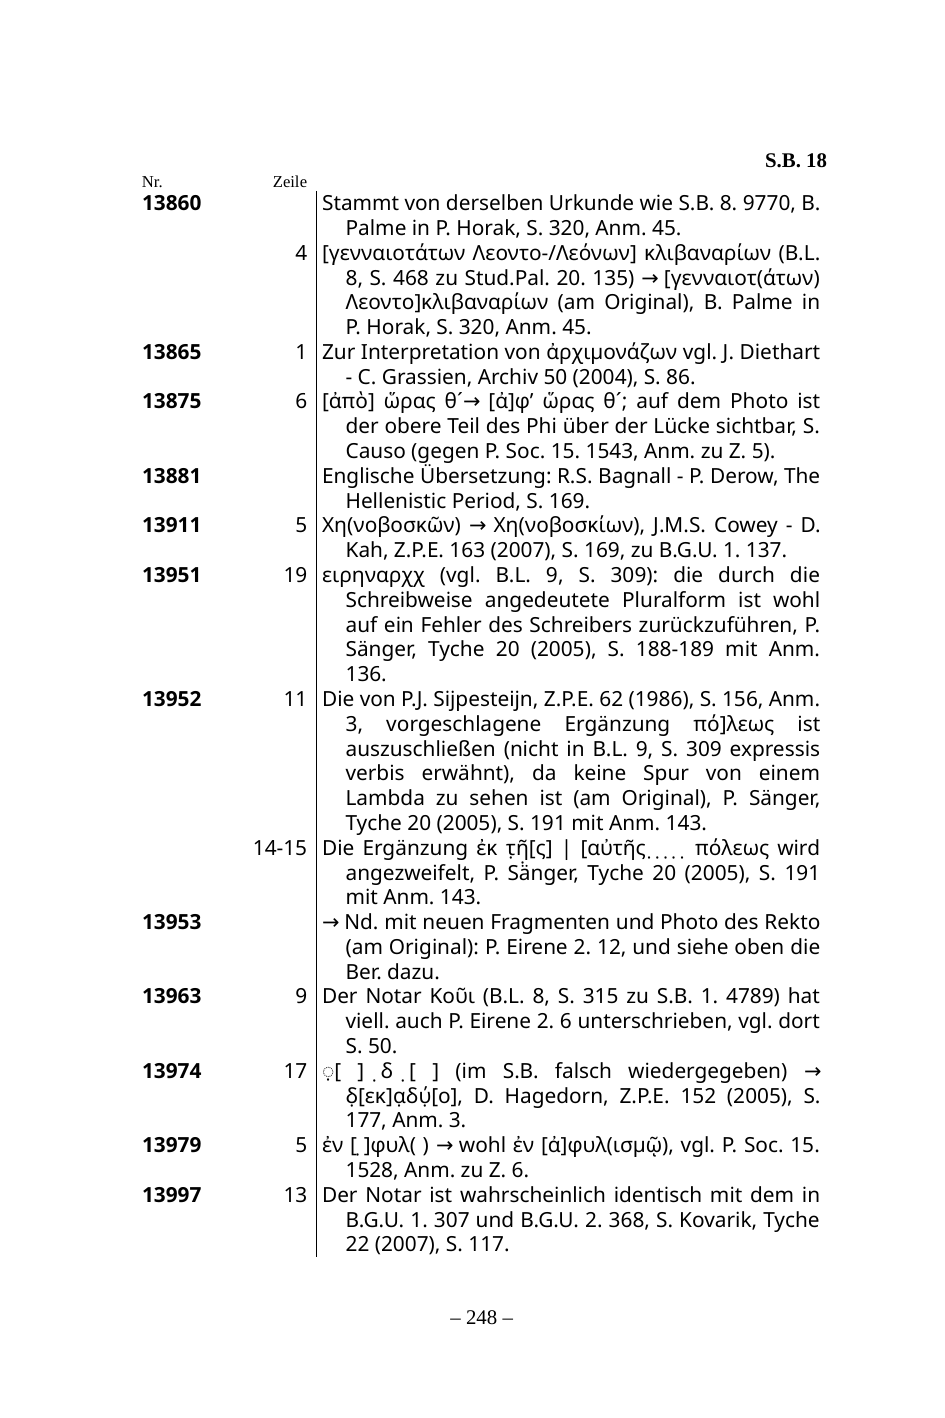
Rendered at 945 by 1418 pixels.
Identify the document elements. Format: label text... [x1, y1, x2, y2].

table_cell 9 [224, 984, 316, 1058]
table_cell 13979 [136, 1133, 224, 1182]
table_cell ἐν [ ̣]φυλ( ) → wohl ἐν [ἀ]φυλ(ισμῷ), vgl. P. Soc. 15. 1528, Anm. zu Z. 6. [317, 1133, 827, 1182]
table_cell 6 [224, 389, 316, 463]
table_cell Englische Übersetzung: R.S. Bagnall - P. Derow, The Hellenistic Period, S. 169. [317, 464, 827, 513]
table_cell 13953 [136, 910, 316, 984]
table_cell 13875 [136, 389, 224, 463]
table_cell 11 [224, 687, 316, 835]
table_cell 5 [224, 1133, 316, 1182]
table_cell Der Notar ist wahrscheinlich identisch mit dem in B.G.U. 1. 307 und B.G.U. 2. 368, S. Kovarik, Tyche 22 (2007), S. 117. [317, 1183, 827, 1257]
table_cell 19 [224, 563, 316, 687]
table_cell 13860 [136, 191, 316, 240]
table_cell 17 [224, 1059, 316, 1133]
table_cell ̣[ ] ̣δ ̣[ ] (im S.B. falsch wiedergegeben) → δ̣[εκ]α̣δύ̣[ο], D. Hagedorn, Z.P.E. 152 (2005), S. 177, Anm. 3. [317, 1059, 827, 1133]
table_cell [136, 240, 224, 339]
table_cell Die von P.J. Sijpesteijn, Z.P.E. 62 (1986), S. 156, Anm. 3, vorgeschlagene Ergänzung πό]λεως ist auszuschließen (nicht in B.L. 9, S. 309 expressis verbis erwähnt), da keine Spur von einem Lambda zu sehen ist (am Original), P. Sänger, Tyche 20 (2005), S. 191 mit Anm. 143. [317, 687, 827, 835]
table_cell → Nd. mit neuen Fragmenten und Photo des Rekto (am Original): P. Eirene 2. 12, und siehe oben die Ber. dazu. [317, 910, 827, 984]
table_cell 13881 [136, 464, 316, 513]
table_cell [γενναιοτάτων Λεοντο-/Λεόνων] κλιβαναρίων (B.L. 8, S. 468 zu Stud.Pal. 20. 135) → [γενναιοτ(άτων) Λεοντο]κλιβαναρίων (am Original), B. Palme in P. Horak, S. 320, Anm. 45. [317, 240, 827, 339]
table_cell 13952 [136, 687, 224, 835]
table_cell 13911 [136, 513, 224, 563]
table_cell ειρηναρχχ (vgl. B.L. 9, S. 309): die durch die Schreibweise angedeutete Pluralform ist wohl auf ein Fehler des Schreibers zurückzuführen, P. Sänger, Tyche 20 (2005), S. 188-189 mit Anm. 136. [317, 563, 827, 687]
table_cell Der Notar Κοῦι (B.L. 8, S. 315 zu S.B. 1. 4789) hat viell. auch P. Eirene 2. 6 unterschrieben, vgl. dort S. 50. [317, 984, 827, 1058]
table_cell 13963 [136, 984, 224, 1058]
table_cell 14-15 [224, 835, 316, 910]
table_cell Χη(νοβοσκῶν) → Χη(νοβοσκίων), J.M.S. Cowey - D. Kah, Z.P.E. 163 (2007), S. 169, zu B.G.U. 1. 137. [317, 513, 827, 563]
table_cell 5 [224, 513, 316, 563]
table_cell 4 [224, 240, 316, 339]
table_cell Stammt von derselben Urkunde wie S.B. 8. 9770, B. Palme in P. Horak, S. 320, Anm. 45. [317, 191, 827, 240]
table_cell Zur Interpretation von ἀρχιμονάζων vgl. J. Diethart - C. Grassien, Archiv 50 (2004), S. 86. [317, 340, 827, 389]
table_cell 13 [224, 1183, 316, 1257]
table_cell [136, 835, 224, 910]
table_cell [ἀπὸ] ὥρας θ´→ [ἀ]φ’ ὥρας θ´; auf dem Photo ist der obere Teil des Phi über der Lücke sichtbar, S. Causo (gegen P. Soc. 15. 1543, Anm. zu Z. 5). [317, 389, 827, 463]
table_cell 13865 [136, 340, 224, 389]
table_cell 13974 [136, 1059, 224, 1133]
table_cell Die Ergänzung ἐκ τ̣ῆ̣[ς] | [αὐτῆς ̣ ̣ ̣ ̣ ̣ πόλεως wird angezweifelt, P. Sänger, Tyche 20 (2005), S. 191 mit Anm. 143. [317, 835, 827, 910]
table_cell 1 [224, 340, 316, 389]
table_cell 13997 [136, 1183, 224, 1257]
table_cell 13951 [136, 563, 224, 687]
